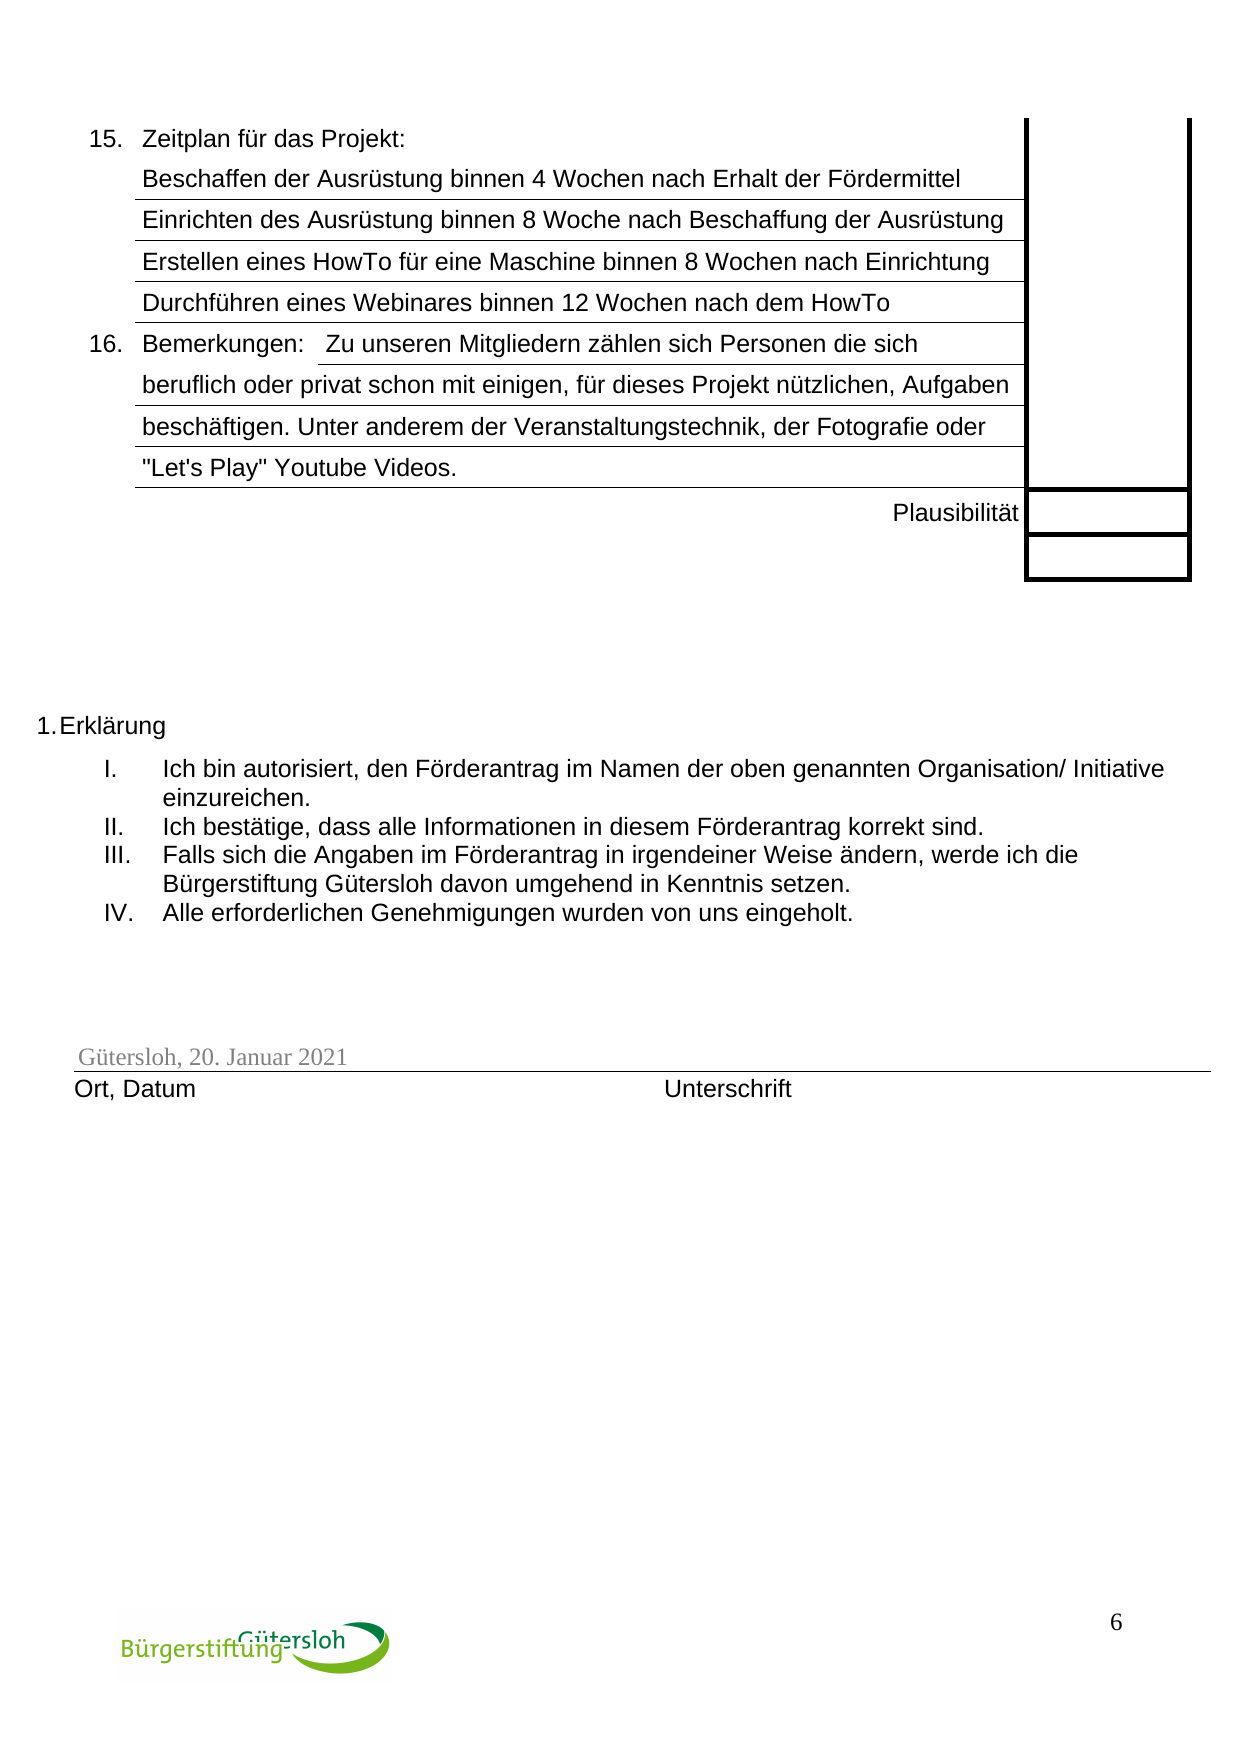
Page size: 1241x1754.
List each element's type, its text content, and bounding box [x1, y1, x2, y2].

list Falls sich die Angaben im Förderantrag in irgendeiner Weise ändern, werde ich die Bürgerstiftung Gütersloh davon umgehend in Kenntnis setzen. [103, 841, 1211, 898]
table_cell Plausibilität [81, 487, 1024, 532]
picture [118, 1607, 391, 1683]
table_cell [1029, 240, 1187, 281]
list Alle erforderlichen Genehmigungen wurden von uns eingeholt. [103, 898, 1211, 927]
table_cell [81, 199, 134, 240]
table_cell Einrichten des Ausrüstung binnen 8 Woche nach Beschaffung der Ausrüstung [135, 200, 1024, 240]
table_header 15. [81, 118, 134, 158]
list Ich bin autorisiert, den Förderantrag im Namen der oben genannten Organisation/ Initiative einzureichen. [103, 754, 1211, 812]
table_cell [1029, 281, 1187, 322]
table_header Zeitplan für das Projekt: [135, 118, 1024, 158]
table_cell Durchführen eines Webinares binnen 12 Wochen nach dem HowTo [135, 282, 1024, 322]
table_cell Bemerkungen: [135, 323, 318, 363]
table_cell beschäftigen. Unter anderem der Veranstaltungstechnik, der Fotografie oder [135, 406, 1024, 446]
list Erklärung [36, 711, 1211, 740]
table_cell [1029, 492, 1187, 532]
table_cell Beschaffen der Ausrüstung binnen 4 Wochen nach Erhalt der Fördermittel [135, 158, 1024, 198]
table_cell [1029, 405, 1187, 446]
table_cell [81, 532, 1024, 577]
table_cell 16. [81, 322, 134, 363]
table_cell [1029, 364, 1187, 405]
table_cell Zu unseren Mitgliedern zählen sich Personen die sich [318, 323, 1024, 363]
text Ort, Datum Unterschrift [74, 1072, 1211, 1102]
table_cell [1029, 158, 1187, 198]
table_cell [81, 364, 134, 405]
table_cell [1029, 199, 1187, 240]
list Ich bestätige, dass alle Informationen in diesem Förderantrag korrekt sind. [103, 812, 1211, 841]
table_cell [1029, 322, 1187, 363]
table_header [1029, 118, 1187, 158]
table_cell [1029, 537, 1187, 577]
text Gütersloh, 20. Januar 2021 [59, 1042, 1211, 1071]
table_cell Erstellen eines HowTo für eine Maschine binnen 8 Wochen nach Einrichtung [135, 241, 1024, 281]
table_cell [81, 281, 134, 322]
table_cell "Let's Play" Youtube Videos. [135, 447, 1024, 487]
table_cell beruflich oder privat schon mit einigen, für dieses Projekt nützlichen, Aufgaben [135, 364, 1024, 405]
table_cell [81, 158, 134, 198]
table_cell [1029, 446, 1187, 487]
table_cell [81, 405, 134, 446]
table_cell [81, 240, 134, 281]
table_cell [81, 446, 134, 487]
